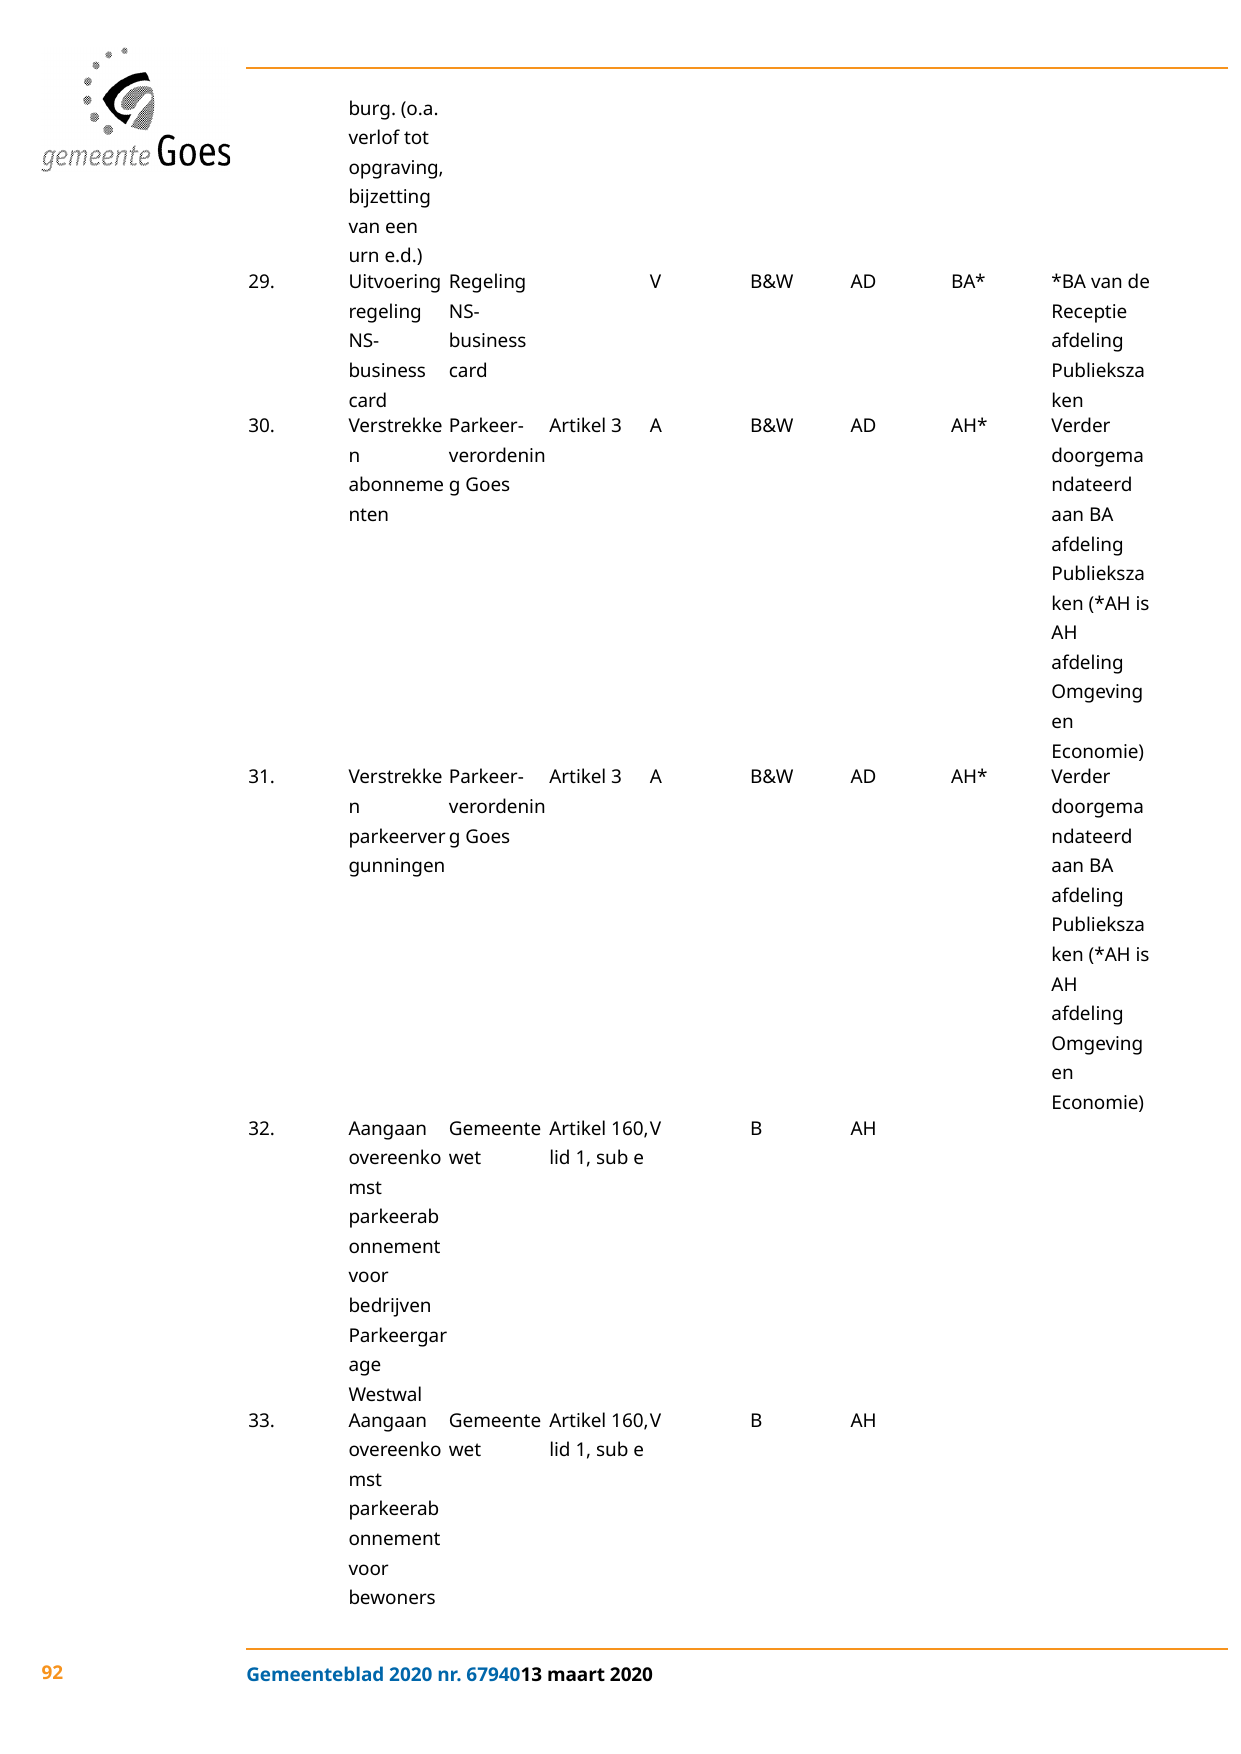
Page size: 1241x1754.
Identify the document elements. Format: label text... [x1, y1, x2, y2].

table_cell burg. (o.a. verlof tot opgraving, bijzetting van een urn e.d.) [348, 95, 449, 268]
table_cell Uitvoering regeling NS-business card [348, 269, 449, 412]
table_cell [850, 95, 951, 268]
table_cell AD [850, 413, 951, 764]
table_cell [951, 1407, 1051, 1610]
table_cell [1051, 1115, 1152, 1407]
table_cell Parkeer-verordening Goes [449, 764, 549, 1115]
table_cell [951, 1115, 1051, 1407]
table_cell [750, 95, 850, 268]
table_cell Verder doorgemandateerd aan BA afdeling Publiekszaken (*AH is AH afdeling Omgeving en Economie) [1051, 764, 1152, 1115]
table_cell [650, 95, 750, 268]
table_cell 32. [248, 1115, 348, 1407]
table_cell [1051, 1407, 1152, 1610]
table_cell Verder doorgemandateerd aan BA afdeling Publiekszaken (*AH is AH afdeling Omgeving en Economie) [1051, 413, 1152, 764]
table_cell Gemeentewet [449, 1407, 549, 1610]
table_cell AD [850, 764, 951, 1115]
table_cell *BA van de Receptie afdeling Publiekszaken [1051, 269, 1152, 412]
table_cell [549, 95, 649, 268]
table_cell [449, 95, 549, 268]
table_cell 31. [248, 764, 348, 1115]
table_cell Aangaan overeenkomst parkeerabonnement voor bewoners [348, 1407, 449, 1610]
table_cell A [650, 764, 750, 1115]
table_cell Aangaan overeenkomst parkeerabonnement voor bedrijven Parkeergarage Westwal [348, 1115, 449, 1407]
table_cell B [750, 1407, 850, 1610]
table_cell [951, 95, 1051, 268]
table_cell Artikel 3 [549, 413, 649, 764]
picture [41, 47, 231, 172]
table_cell 30. [248, 413, 348, 764]
table_cell Regeling NS-business card [449, 269, 549, 412]
table_cell B&W [750, 413, 850, 764]
table_cell [248, 95, 348, 268]
table_cell AH* [951, 764, 1051, 1115]
table_cell Artikel 160, lid 1, sub e [549, 1407, 649, 1610]
table_cell AD [850, 269, 951, 412]
table_cell Parkeer-verordening Goes [449, 413, 549, 764]
table_cell [549, 269, 649, 412]
table_cell V [650, 1115, 750, 1407]
table_cell [1051, 95, 1152, 268]
table_cell V [650, 269, 750, 412]
table_cell Verstrekken abonnementen [348, 413, 449, 764]
table_cell Artikel 3 [549, 764, 649, 1115]
table_cell V [650, 1407, 750, 1610]
table_cell B [750, 1115, 850, 1407]
table_cell Artikel 160, lid 1, sub e [549, 1115, 649, 1407]
table_cell AH* [951, 413, 1051, 764]
table_cell AH [850, 1115, 951, 1407]
table_cell BA* [951, 269, 1051, 412]
table_cell 29. [248, 269, 348, 412]
table_cell B&W [750, 269, 850, 412]
table_cell AH [850, 1407, 951, 1610]
table_cell A [650, 413, 750, 764]
table_cell Gemeentewet [449, 1115, 549, 1407]
table_cell Verstrekken parkeervergunningen [348, 764, 449, 1115]
table_cell B&W [750, 764, 850, 1115]
table_cell 33. [248, 1407, 348, 1610]
